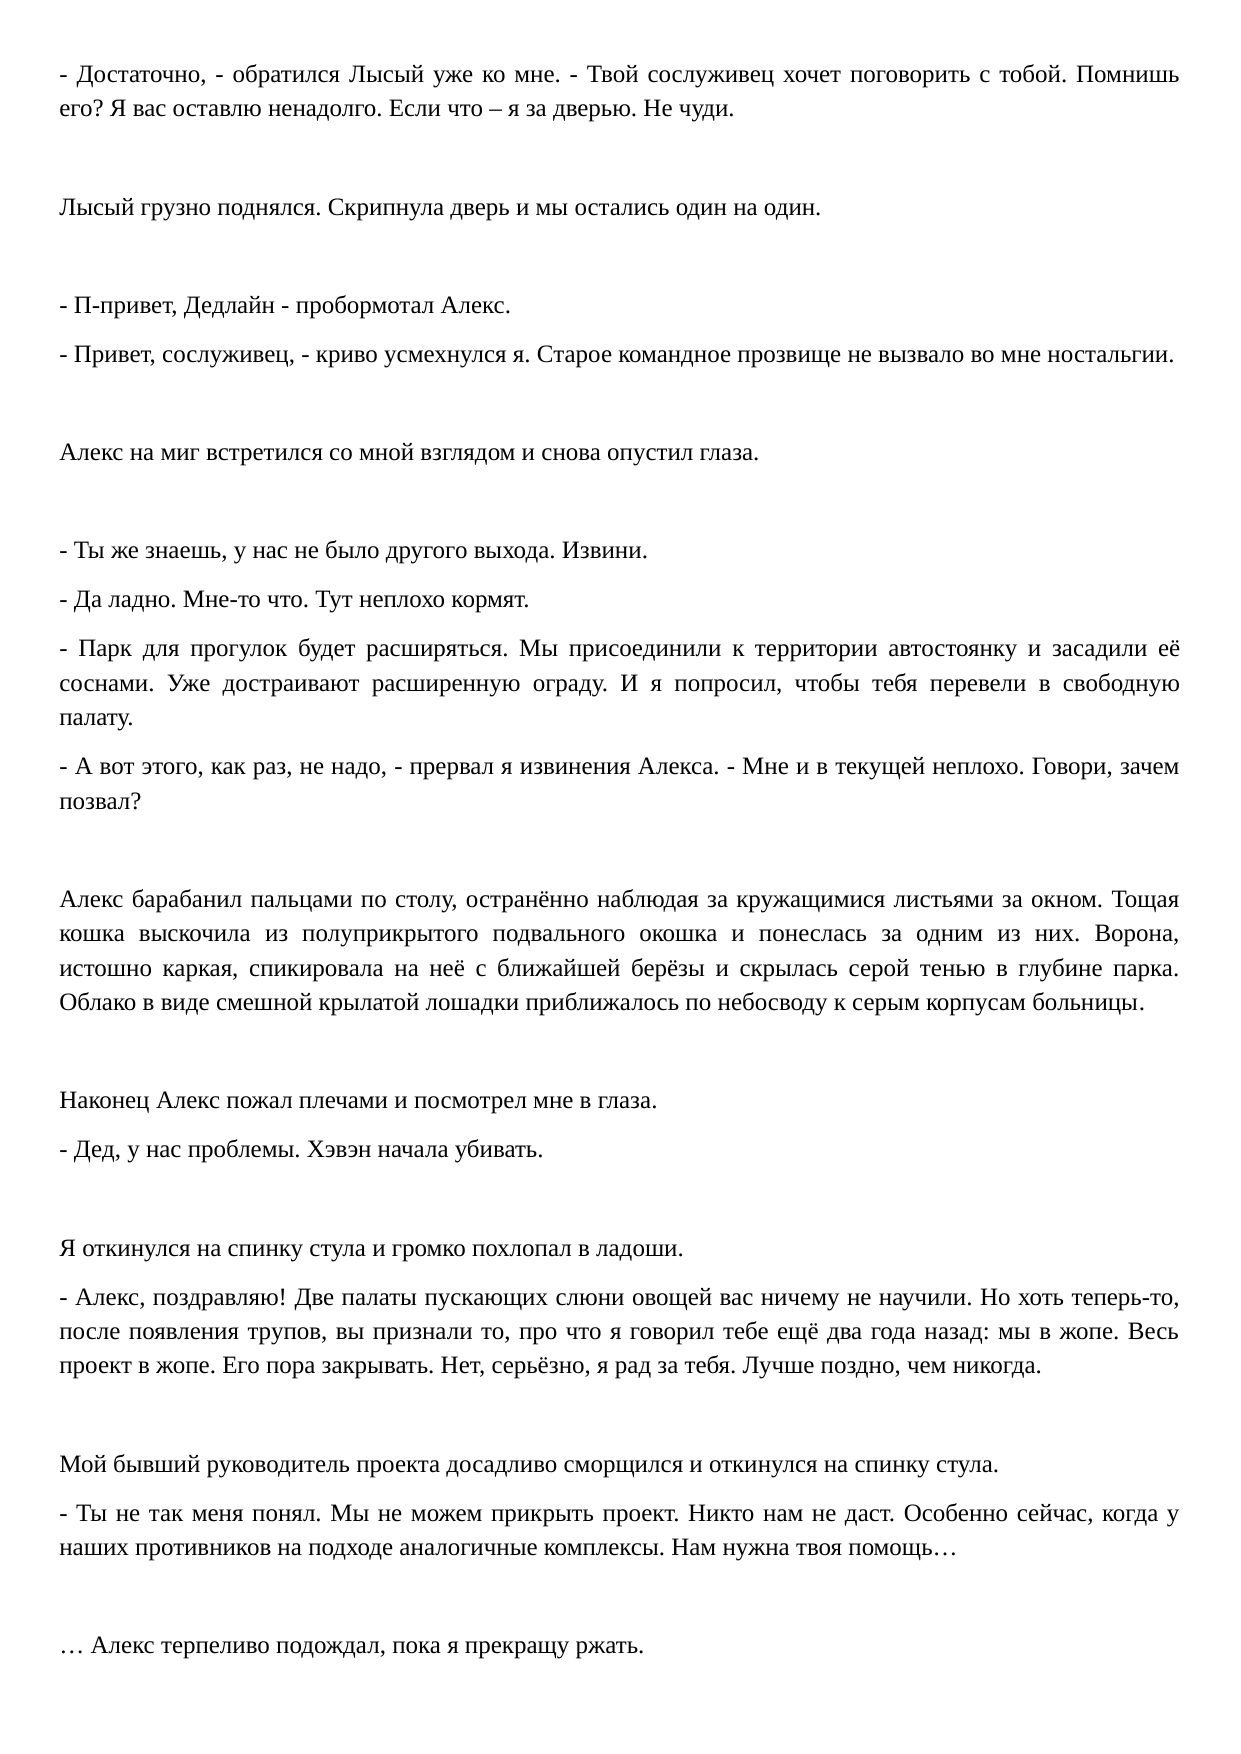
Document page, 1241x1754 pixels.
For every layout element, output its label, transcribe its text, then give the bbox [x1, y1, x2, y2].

text Я откинулся на спинку стула и громко похлопал в ладоши. [59, 1233, 1181, 1261]
text - Дед, у нас проблемы. Хэвэн начала убивать. [59, 1134, 1181, 1163]
text Алекс на миг встретился со мной взглядом и снова опустил глаза. [59, 437, 1181, 466]
text - П-привет, Дедлайн - пробормотал Алекс. [59, 290, 1181, 318]
text - Привет, сослуживец, - криво усмехнулся я. Старое командное прозвище не вызвало во мне ностальгии. [59, 339, 1181, 368]
text … Алекс терпеливо подождал, пока я прекращу ржать. [59, 1630, 1181, 1659]
text - Да ладно. Мне-то что. Тут неплохо кормят. [59, 584, 1181, 613]
text Лысый грузно поднялся. Скрипнула дверь и мы остались один на один. [59, 192, 1181, 220]
text Алекс барабанил пальцами по столу, остранённо наблюдая за кружащимися листьями за окном. Тощая кошка выскочила из полуприкрытого подвального окошка и понеслась за одним из них. Ворона, истошно каркая, спикировала на неё с ближайшей берёзы и скрылась серой тенью в глубине парка. Облако в виде смешной крылатой лошадки приближалось по небосводу к серым корпусам больницы. [59, 884, 1181, 1016]
text - Достаточно, - обратился Лысый уже ко мне. - Твой сослуживец хочет поговорить с тобой. Помнишь его? Я вас оставлю ненадолго. Если что – я за дверью. Не чуди. [59, 59, 1181, 122]
text - Алекс, поздравляю! Две палаты пускающих слюни овощей вас ничему не научили. Но хоть теперь-то, после появления трупов, вы признали то, про что я говорил тебе ещё два года назад: мы в жопе. Весь проект в жопе. Его пора закрывать. Нет, серьёзно, я рад за тебя. Лучше поздно, чем никогда. [59, 1282, 1181, 1379]
text - Ты же знаешь, у нас не было другого выхода. Извини. [59, 535, 1181, 564]
text Мой бывший руководитель проекта досадливо сморщился и откинулся на спинку стула. [59, 1449, 1181, 1477]
text - Ты не так меня понял. Мы не можем прикрыть проект. Никто нам не даст. Особенно сейчас, когда у наших противников на подходе аналогичные комплексы. Нам нужна твоя помощь… [59, 1498, 1181, 1561]
text - Парк для прогулок будет расширяться. Мы присоединили к территории автостоянку и засадили её соснами. Уже достраивают расширенную ограду. И я попросил, чтобы тебя перевели в свободную палату. [59, 633, 1181, 731]
text Наконец Алекс пожал плечами и посмотрел мне в глаза. [59, 1085, 1181, 1114]
text - А вот этого, как раз, не надо, - прервал я извинения Алекса. - Мне и в текущей неплохо. Говори, зачем позвал? [59, 751, 1181, 814]
